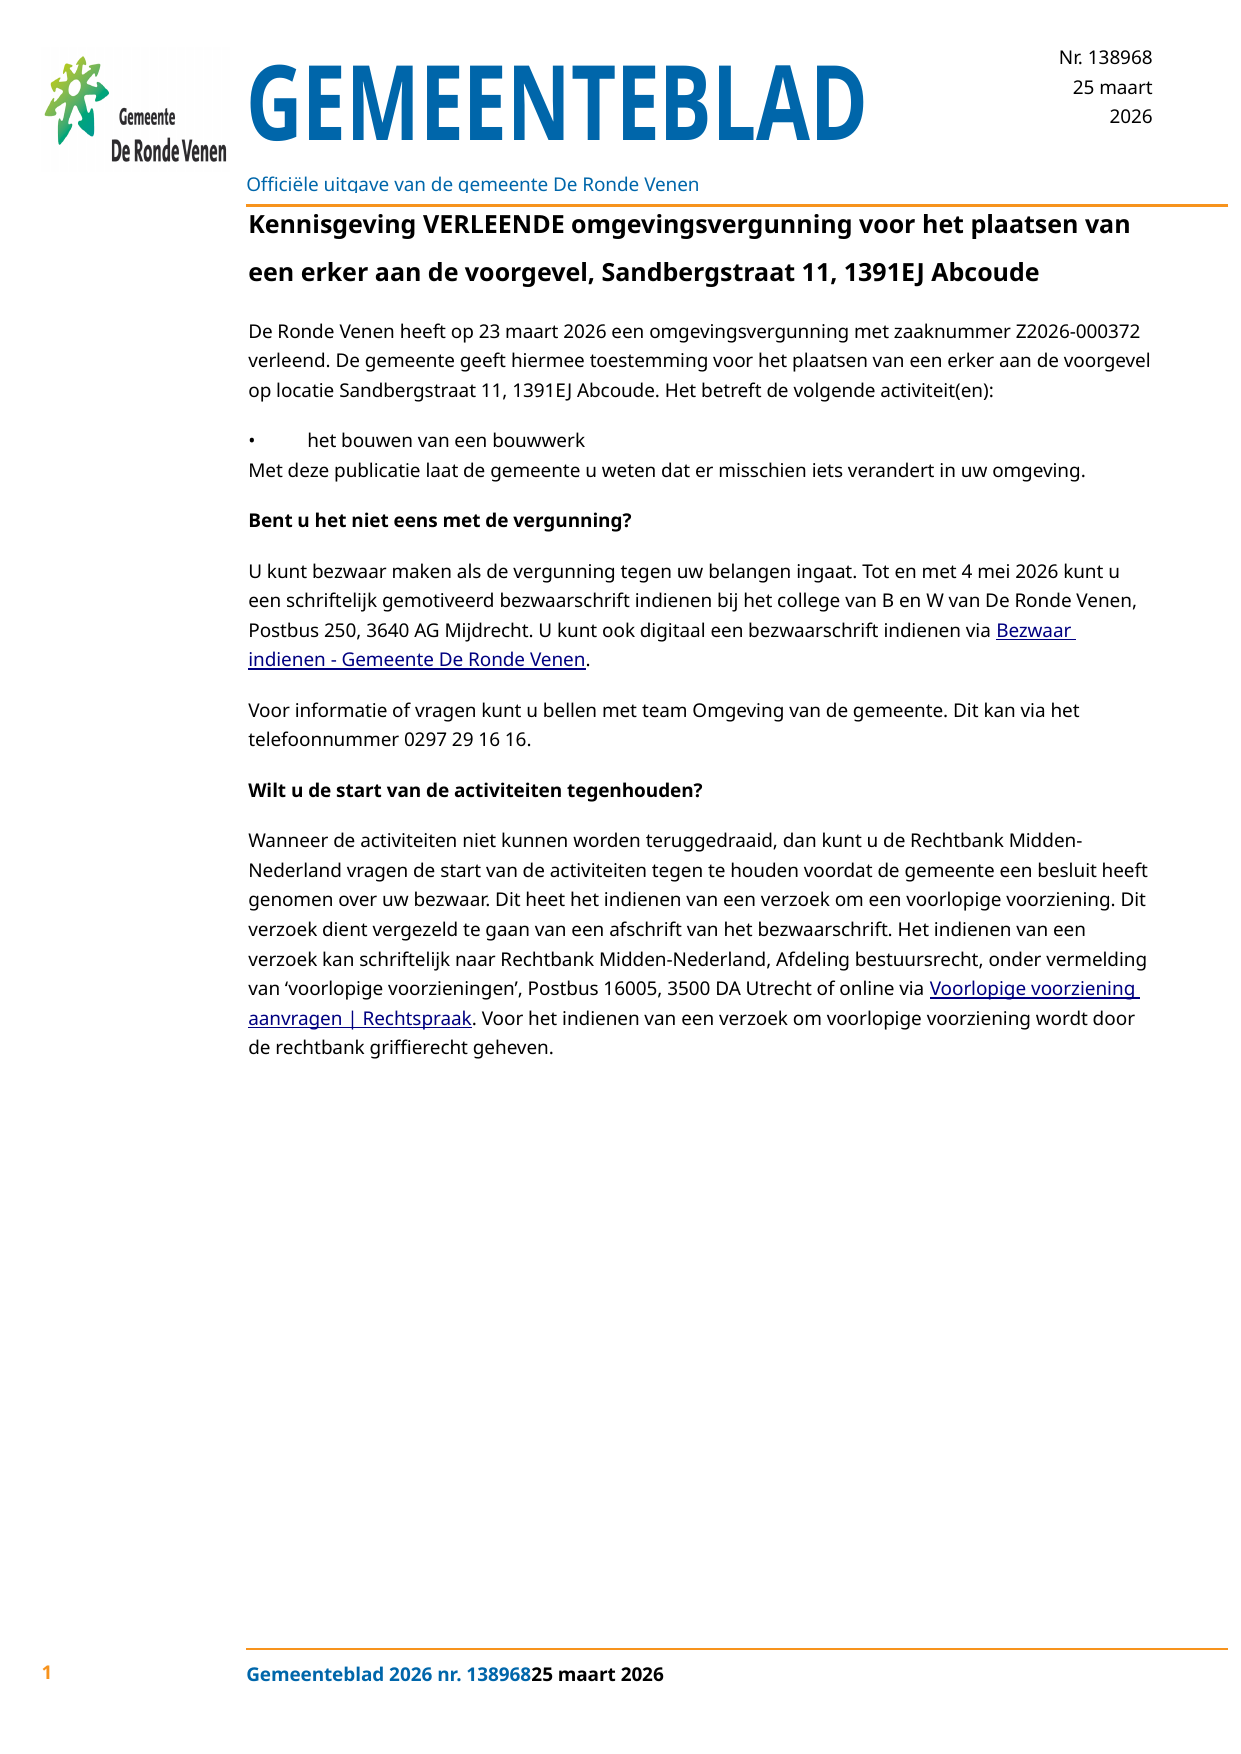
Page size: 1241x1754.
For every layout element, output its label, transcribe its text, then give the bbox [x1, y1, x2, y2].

text Met deze publicatie laat de gemeente u weten dat er misschien iets verandert in uw omgeving. [248, 457, 1152, 483]
text De Ronde Venen heeft op 23 maart 2026 een omgevingsvergunning met zaaknummer Z2026-000372 verleend. De gemeente geeft hiermee toestemming voor het plaatsen van een erker aan de voorgevel op locatie Sandbergstraat 11, 1391EJ Abcoude. Het betreft de volgende activiteit(en): [248, 318, 1152, 403]
text U kunt bezwaar maken als de vergunning tegen uw belangen ingaat. Tot en met 4 mei 2026 kunt u een schriftelijk gemotiveerd bezwaarschrift indienen bij het college van B en W van De Ronde Venen, Postbus 250, 3640 AG Mijdrecht. U kunt ook digitaal een bezwaarschrift indienen via Bezwaar indienen - Gemeente De Ronde Venen. [248, 558, 1152, 672]
text Bent u het niet eens met de vergunning? [248, 507, 1152, 533]
text Voor informatie of vragen kunt u bellen met team Omgeving van de gemeente. Dit kan via het telefoonnummer 0297 29 16 16. [248, 697, 1152, 752]
text Kennisgeving VERLEENDE omgevingsvergunning voor het plaatsen van een erker aan de voorgevel, Sandbergstraat 11, 1391EJ Abcoude [248, 207, 1152, 288]
text Wilt u de start van de activiteiten tegenhouden? [248, 777, 1152, 803]
list het bouwen van een bouwwerk [248, 427, 1152, 453]
picture [41, 47, 231, 172]
text Wanneer de activiteiten niet kunnen worden teruggedraaid, dan kunt u de Rechtbank Midden-Nederland vragen de start van de activiteiten tegen te houden voordat de gemeente een besluit heeft genomen over uw bezwaar. Dit heet het indienen van een verzoek om een voorlopige voorziening. Dit verzoek dient vergezeld te gaan van een afschrift van het bezwaarschrift. Het indienen van een verzoek kan schriftelijk naar Rechtbank Midden-Nederland, Afdeling bestuursrecht, onder vermelding van ‘voorlopige voorzieningen’, Postbus 16005, 3500 DA Utrecht of online via Voorlopige voorziening aanvragen | Rechtspraak. Voor het indienen van een verzoek om voorlopige voorziening wordt door de rechtbank griffierecht geheven. [248, 827, 1152, 1060]
